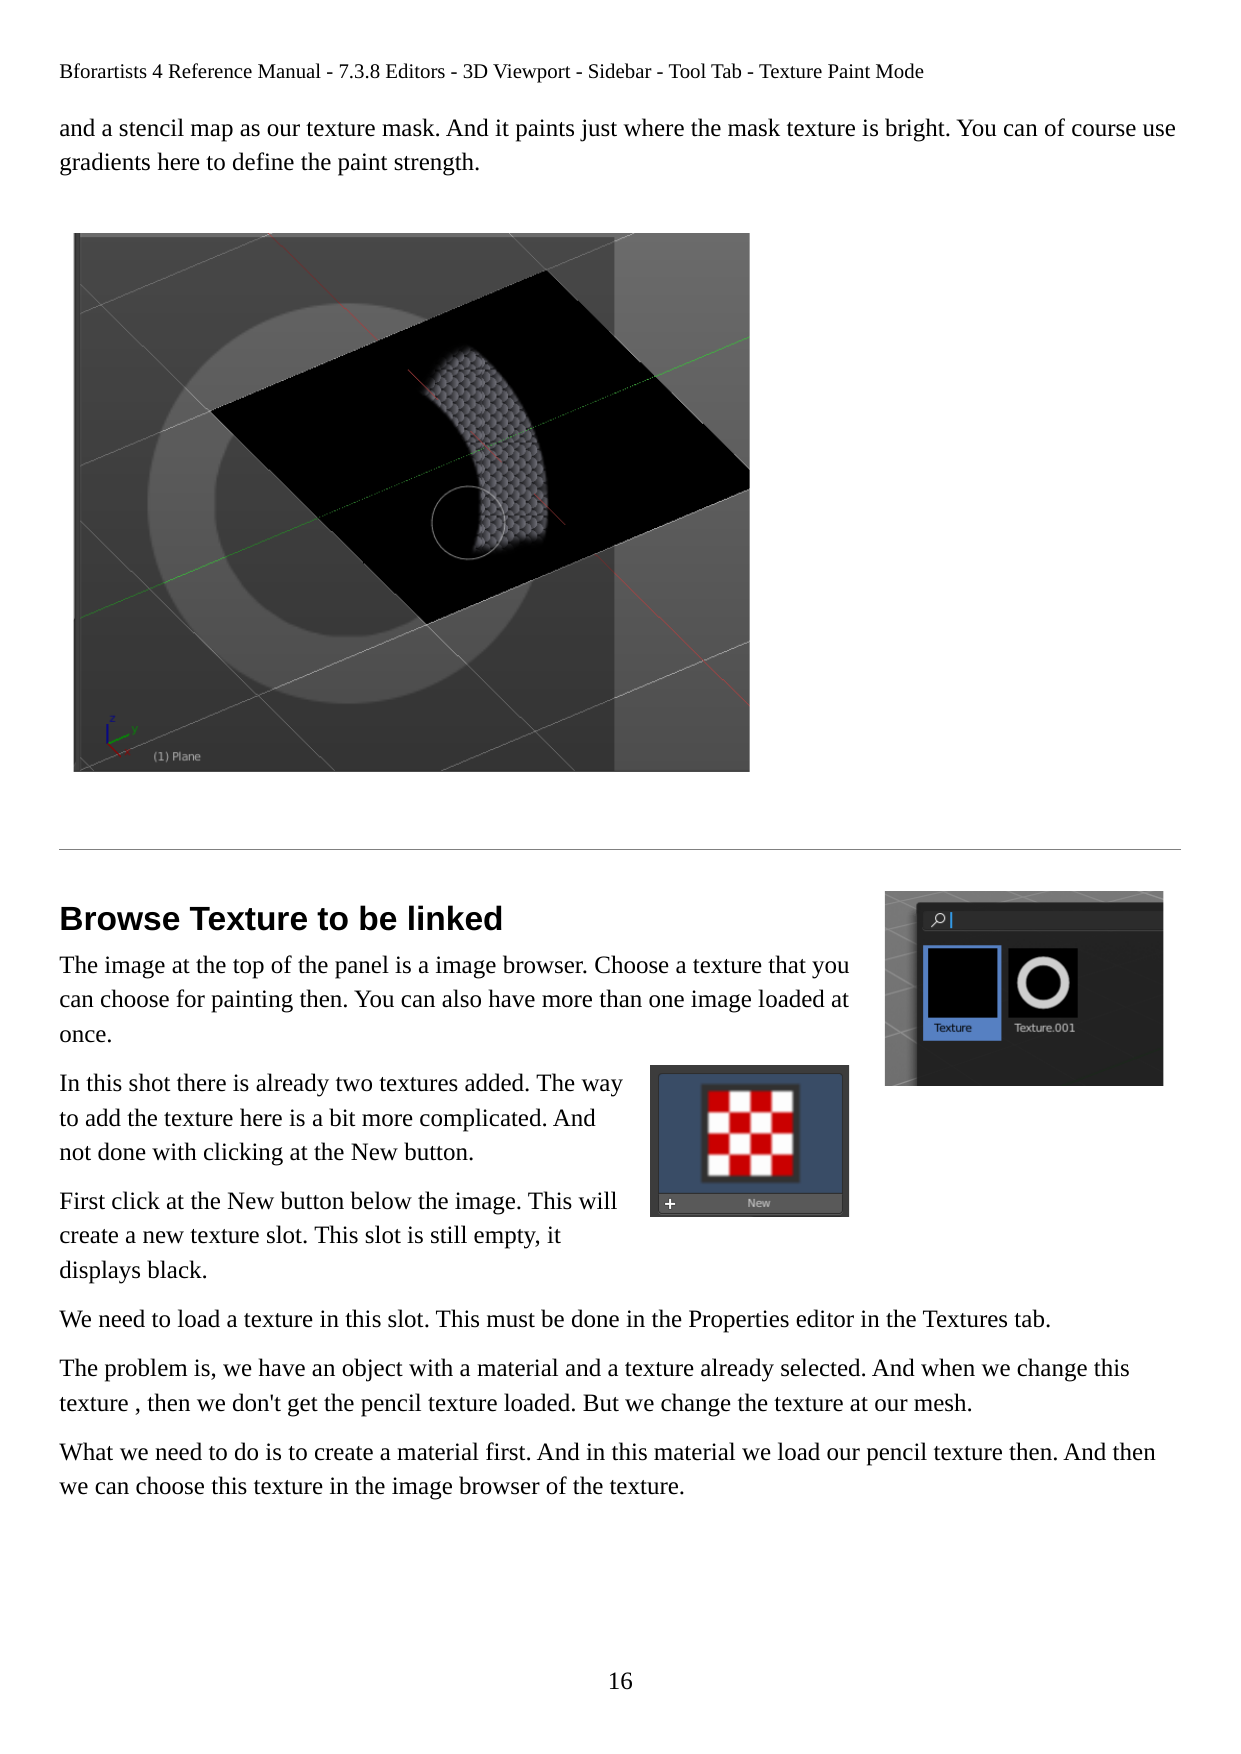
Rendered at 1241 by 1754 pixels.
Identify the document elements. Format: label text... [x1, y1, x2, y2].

picture [73, 233, 750, 772]
picture [884, 891, 1164, 1086]
text [850, 1068, 1181, 1166]
picture [650, 1065, 850, 1217]
subtitle [1164, 899, 1181, 938]
text What we need to do is to create a material first. And in this material we load our pencil texture then. And then we can choose this texture in the image browser of the texture. [59, 1437, 1181, 1500]
text We need to load a texture in this slot. This must be done in the Properties editor in the Textures tab. [59, 1304, 1181, 1333]
text The image at the top of the panel is a image browser. Choose a texture that you can choose for painting then. You can also have more than one image loaded at once. [59, 950, 884, 1048]
subtitle Browse Texture to be linked [59, 899, 884, 938]
text In this shot there is already two textures added. The way to add the texture here is a bit more complicated. And not done with clicking at the New button. [59, 1068, 650, 1166]
text The problem is, we have an object with a material and a texture already selected. And when we change this texture , then we don't get the pencil texture loaded. But we change the texture at our mesh. [59, 1353, 1181, 1416]
text and a stencil map as our texture mask. And it paints just where the mask texture is bright. You can of course use gradients here to define the paint strength. [59, 113, 1181, 176]
text First click at the New button below the image. This will create a new texture slot. This slot is still empty, it displays black. [59, 1186, 1181, 1284]
